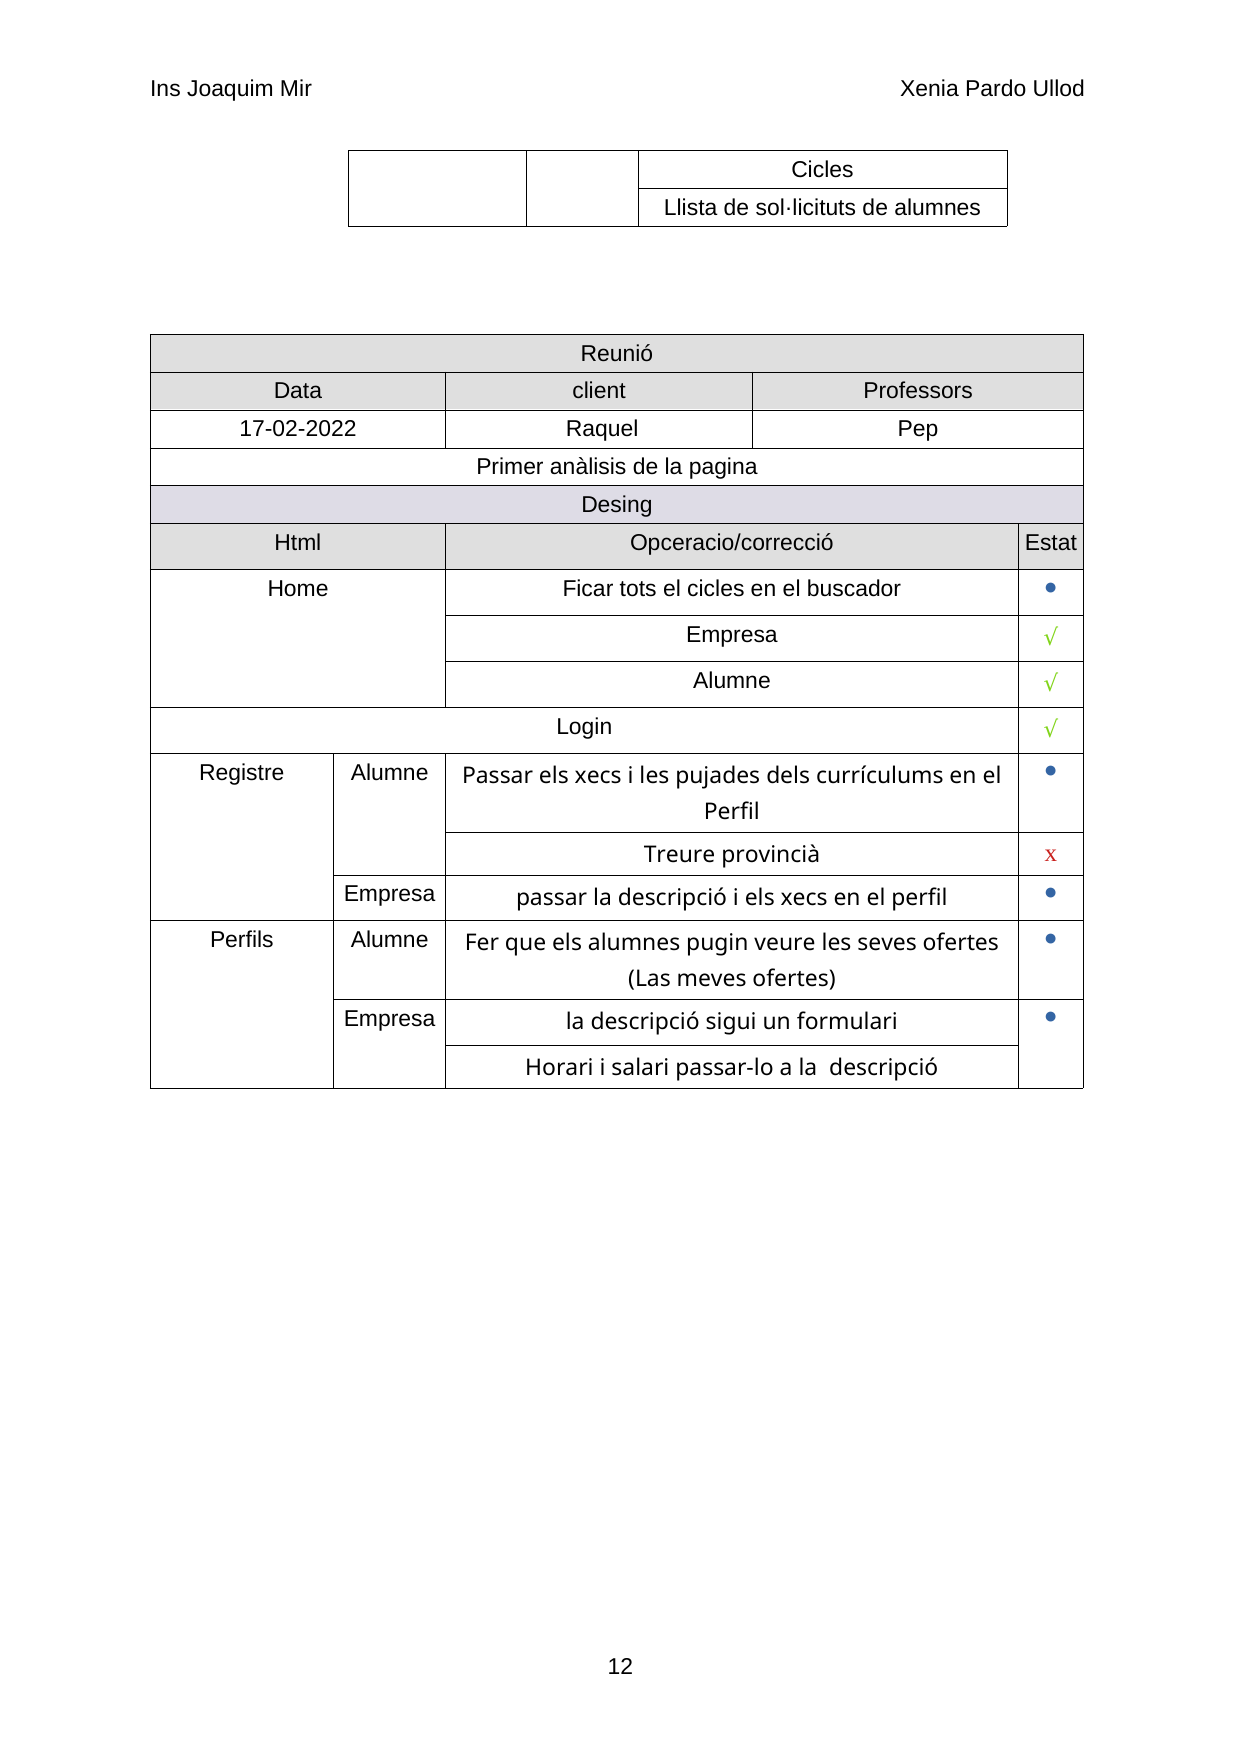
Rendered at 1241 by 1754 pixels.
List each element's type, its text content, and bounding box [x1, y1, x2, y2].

table_cell ● [1019, 570, 1083, 615]
table_cell Empresa [446, 616, 1018, 661]
table_header Reunió [151, 335, 1083, 372]
table_cell Login [151, 708, 1018, 753]
table_cell Alumne [334, 754, 445, 874]
table_cell Registre [151, 754, 333, 920]
table_cell Alumne [334, 921, 445, 999]
table_cell passar la descripció i els xecs en el perfil [446, 876, 1018, 920]
table_cell Perfils [151, 921, 333, 1088]
table_cell Cicles [639, 151, 1007, 188]
table_cell Fer que els alumnes pugin veure les seves ofertes (Las meves ofertes) [446, 921, 1018, 999]
table_cell x [1019, 833, 1083, 874]
table_cell √ [1019, 662, 1083, 707]
table_cell client [446, 373, 752, 409]
table_cell la descripció sigui un formulari [446, 1000, 1018, 1045]
table_cell √ [1019, 616, 1083, 661]
table_cell Data [151, 373, 445, 409]
table_cell Home [151, 570, 445, 707]
table_cell ● [1019, 921, 1083, 999]
table_cell Html [151, 524, 445, 569]
table_cell Ficar tots el cicles en el buscador [446, 570, 1018, 615]
table_cell √ [1019, 708, 1083, 753]
table_cell Desing [151, 486, 1083, 523]
table_cell Raquel [446, 411, 752, 447]
table_cell ● [1019, 754, 1083, 832]
table_cell Empresa [334, 1000, 445, 1088]
table_cell ● [1019, 876, 1083, 920]
table_cell Alumne [446, 662, 1018, 707]
table_cell Horari i salari passar-lo a la descripció [446, 1046, 1018, 1088]
table_cell Empresa [334, 876, 445, 920]
table_cell [349, 151, 526, 226]
table_cell ● [1019, 1000, 1083, 1088]
table_cell Primer anàlisis de la pagina [151, 449, 1083, 485]
table_cell Opceracio/correcció [446, 524, 1018, 569]
table_cell 17-02-2022 [151, 411, 445, 447]
table_cell Estat [1019, 524, 1083, 569]
table_cell Pep [753, 411, 1083, 447]
table_cell Passar els xecs i les pujades dels currículums en el Perfil [446, 754, 1018, 832]
table_cell [527, 151, 638, 226]
table_cell Llista de sol·licituts de alumnes [639, 189, 1007, 226]
table_cell Professors [753, 373, 1083, 409]
table_cell Treure provincià [446, 833, 1018, 874]
